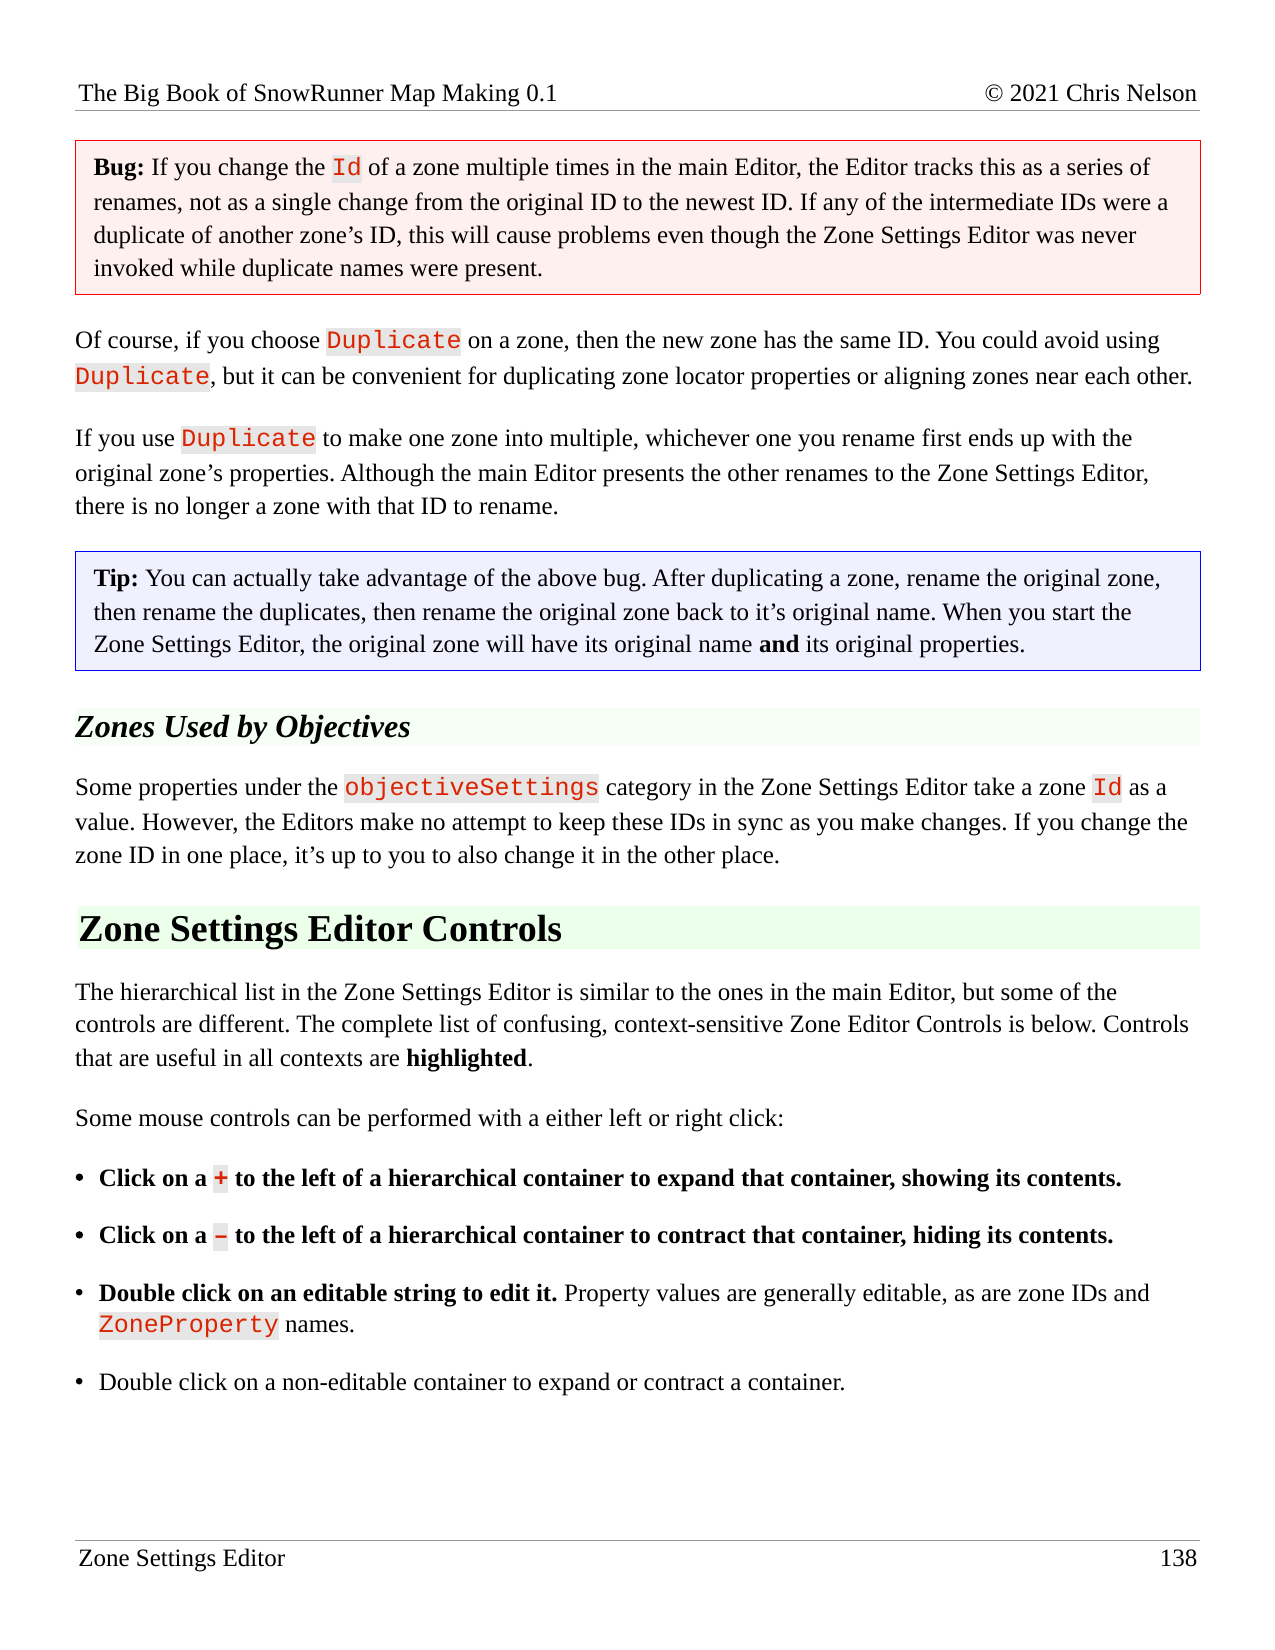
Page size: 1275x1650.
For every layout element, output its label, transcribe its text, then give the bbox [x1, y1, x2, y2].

text The hierarchical list in the Zone Settings Editor is similar to the ones in the main Editor, but some of the controls are different. The complete list of confusing, context-sensitive Zone Editor Controls is below. Controls that are useful in all contexts are highlighted. [75, 977, 1200, 1071]
text Some mouse controls can be performed with a either left or right click: [75, 1103, 1200, 1131]
list Double click on a non-editable container to expand or contract a container. [75, 1367, 1200, 1396]
text If you use Duplicate to make one zone into multiple, whichever one you rename first ends up with the original zone’s properties. Although the main Editor presents the other renames to the Zone Settings Editor, there is no longer a zone with that ID to rename. [75, 423, 1200, 520]
text Of course, if you choose Duplicate on a zone, then the new zone has the same ID. You could avoid using Duplicate, but it can be convenient for duplicating zone locator properties or aligning zones near each other. [75, 326, 1200, 392]
list Double click on an editable string to edit it. Property values are generally editable, as are zone IDs and ZoneProperty names. [75, 1278, 1200, 1340]
list Click on a – to the left of a hierarchical container to contract that container, hiding its contents. [75, 1220, 1200, 1251]
text Some properties under the objectiveSettings category in the Zone Settings Editor take a zone Id as a value. However, the Editors make no attempt to keep these IDs in sync as you make changes. If you change the zone ID in one place, it’s up to you to also change it in the other place. [75, 772, 1200, 869]
list If you change the Id of a zone multiple times in the main Editor, the Editor tracks this as a series of renames, not as a single change from the original ID to the newest ID. If any of the intermediate IDs were a duplicate of another zone’s ID, this will cause problems even though the Zone Settings Editor was never invoked while duplicate names were present. [76, 141, 1200, 294]
list Click on a + to the left of a hierarchical container to expand that container, showing its contents. [75, 1163, 1200, 1193]
subtitle Zones Used by Objectives [75, 708, 1200, 745]
subtitle Zone Settings Editor Controls [78, 906, 1200, 949]
list You can actually take advantage of the above bug. After duplicating a zone, rename the original zone, then rename the duplicates, then rename the original zone back to it’s original name. When you start the Zone Settings Editor, the original zone will have its original name and its original properties. [76, 552, 1200, 670]
